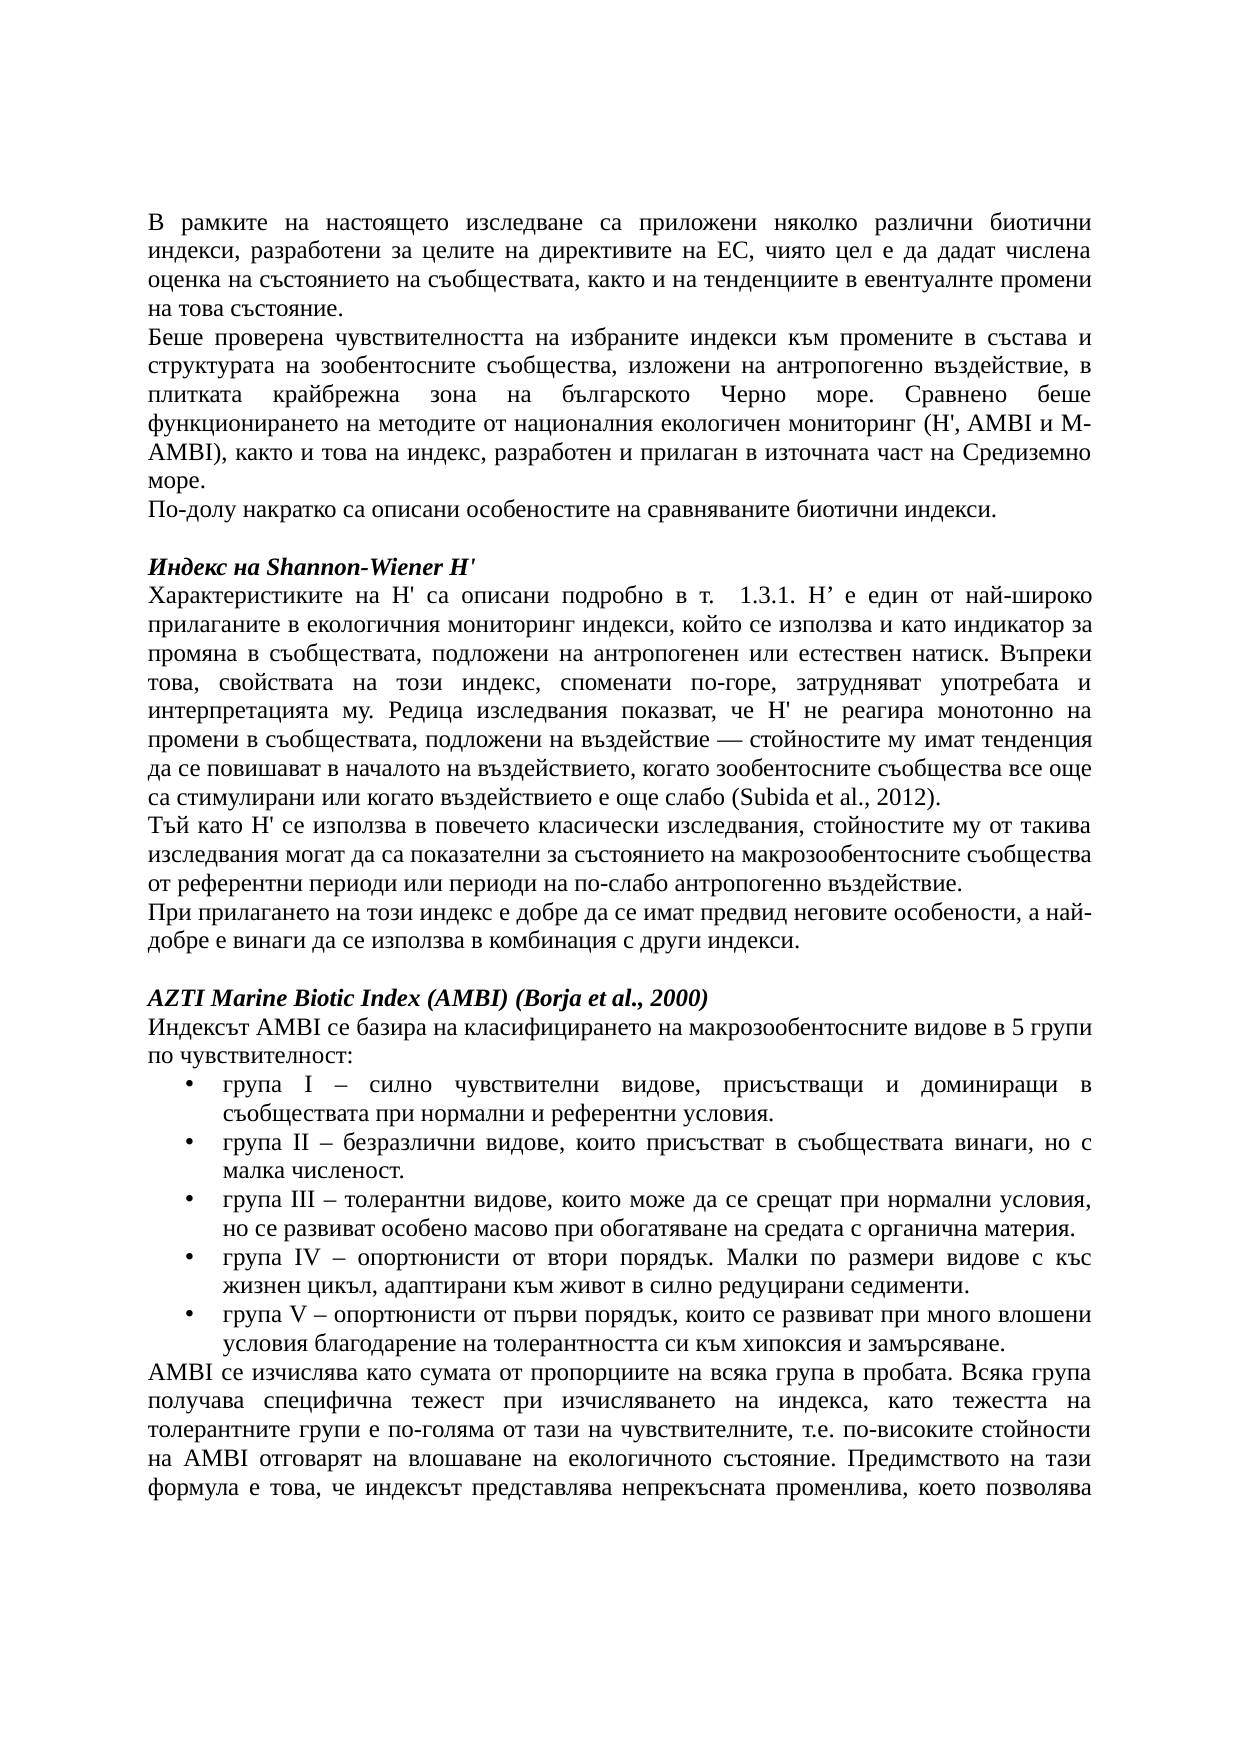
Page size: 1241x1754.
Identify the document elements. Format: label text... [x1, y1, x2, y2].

text По-долу накратко са описани особеностите на сравняваните биотични индекси. [148, 494, 1093, 523]
list група I – силно чувствителни видове, присъстващи и доминиращи в съобществата при нормални и референтни условия. [185, 1069, 1093, 1127]
text Характеристиките на H' са описани подробно в т. 1.3.1. H’ е един от най-широко прилаганите в екологичния мониторинг индекси, който се използва и като индикатор за промяна в съобществата, подложени на антропогенен или естествен натиск. Въпреки това, свойствата на този индекс, споменати по-горе, затрудняват употребата и интерпретацията му. Редица изследвания показват, че H' не реагира монотонно на промени в съобществата, подложени на въздействие — стойностите му имат тенденция да се повишават в началото на въздействието, когато зообентосните съобщества все още са стимулирани или когато въздействието е още слабо (Subida et al., 2012). [148, 580, 1093, 810]
list група V – опортюнисти от първи порядък, които се развиват при много влошени условия благодарение на толерантността си към хипоксия и замърсяване. [185, 1299, 1093, 1357]
text Беше проверена чувствителността на избраните индекси към промените в състава и структурата на зообентосните съобщества, изложени на антропогенно въздействие, в плитката крайбрежна зона на българското Черно море. Сравнено беше функционирането на методите от националния екологичен мониторинг (H', AMBI и M-AMBI), както и това на индекс, разработен и прилаган в източната част на Средиземно море. [148, 322, 1093, 494]
text Тъй като H' се използва в повечето класически изследвания, стойностите му от такива изследвания могат да са показателни за състоянието на макрозообентосните съобщества от референтни периоди или периоди на по-слабо антропогенно въздействие. [148, 810, 1093, 897]
text При прилагането на този индекс е добре да се имат предвид неговите особености, а най-добре е винаги да се използва в комбинация с други индекси. [148, 897, 1093, 954]
text AZTI Marine Biotic Index (AMBI) (Borja et al., 2000) [148, 983, 1093, 1012]
list група IV – опортюнисти от втори порядък. Малки по размери видове с къс жизнен цикъл, адаптирани към живот в силно редуцирани седименти. [185, 1242, 1093, 1299]
text Индексът AMBI се базира на класифицирането на макрозообентосните видове в 5 групи по чувствителност: [148, 1012, 1093, 1069]
text Индекс на Shannon-Wiener H' [148, 552, 1093, 580]
list група II – безразлични видове, които присъстват в съобществата винаги, но с малка численост. [185, 1127, 1093, 1184]
list група III – толерантни видове, които може да се срещат при нормални условия, но се развиват особено масово при обогатяване на средата с органична материя. [185, 1184, 1093, 1242]
text AMBI се изчислява като сумата от пропорциите на всяка група в пробата. Всяка група получава специфична тежест при изчисляването на индекса, като тежестта на толерантните групи е по-голяма от тази на чувствителните, т.е. по-високите стойности на AMBI отговарят на влошаване на екологичното състояние. Предимството на тази формула е това, че индексът представлява непрекъсната променлива, което позволява [148, 1357, 1093, 1500]
text В рамките на настоящето изследване са приложени няколко различни биотични индекси, разработени за целите на директивите на ЕС, чиято цел е да дадат числена оценка на състоянието на съобществата, както и на тенденциите в евентуалнте промени на това състояние. [148, 207, 1093, 322]
